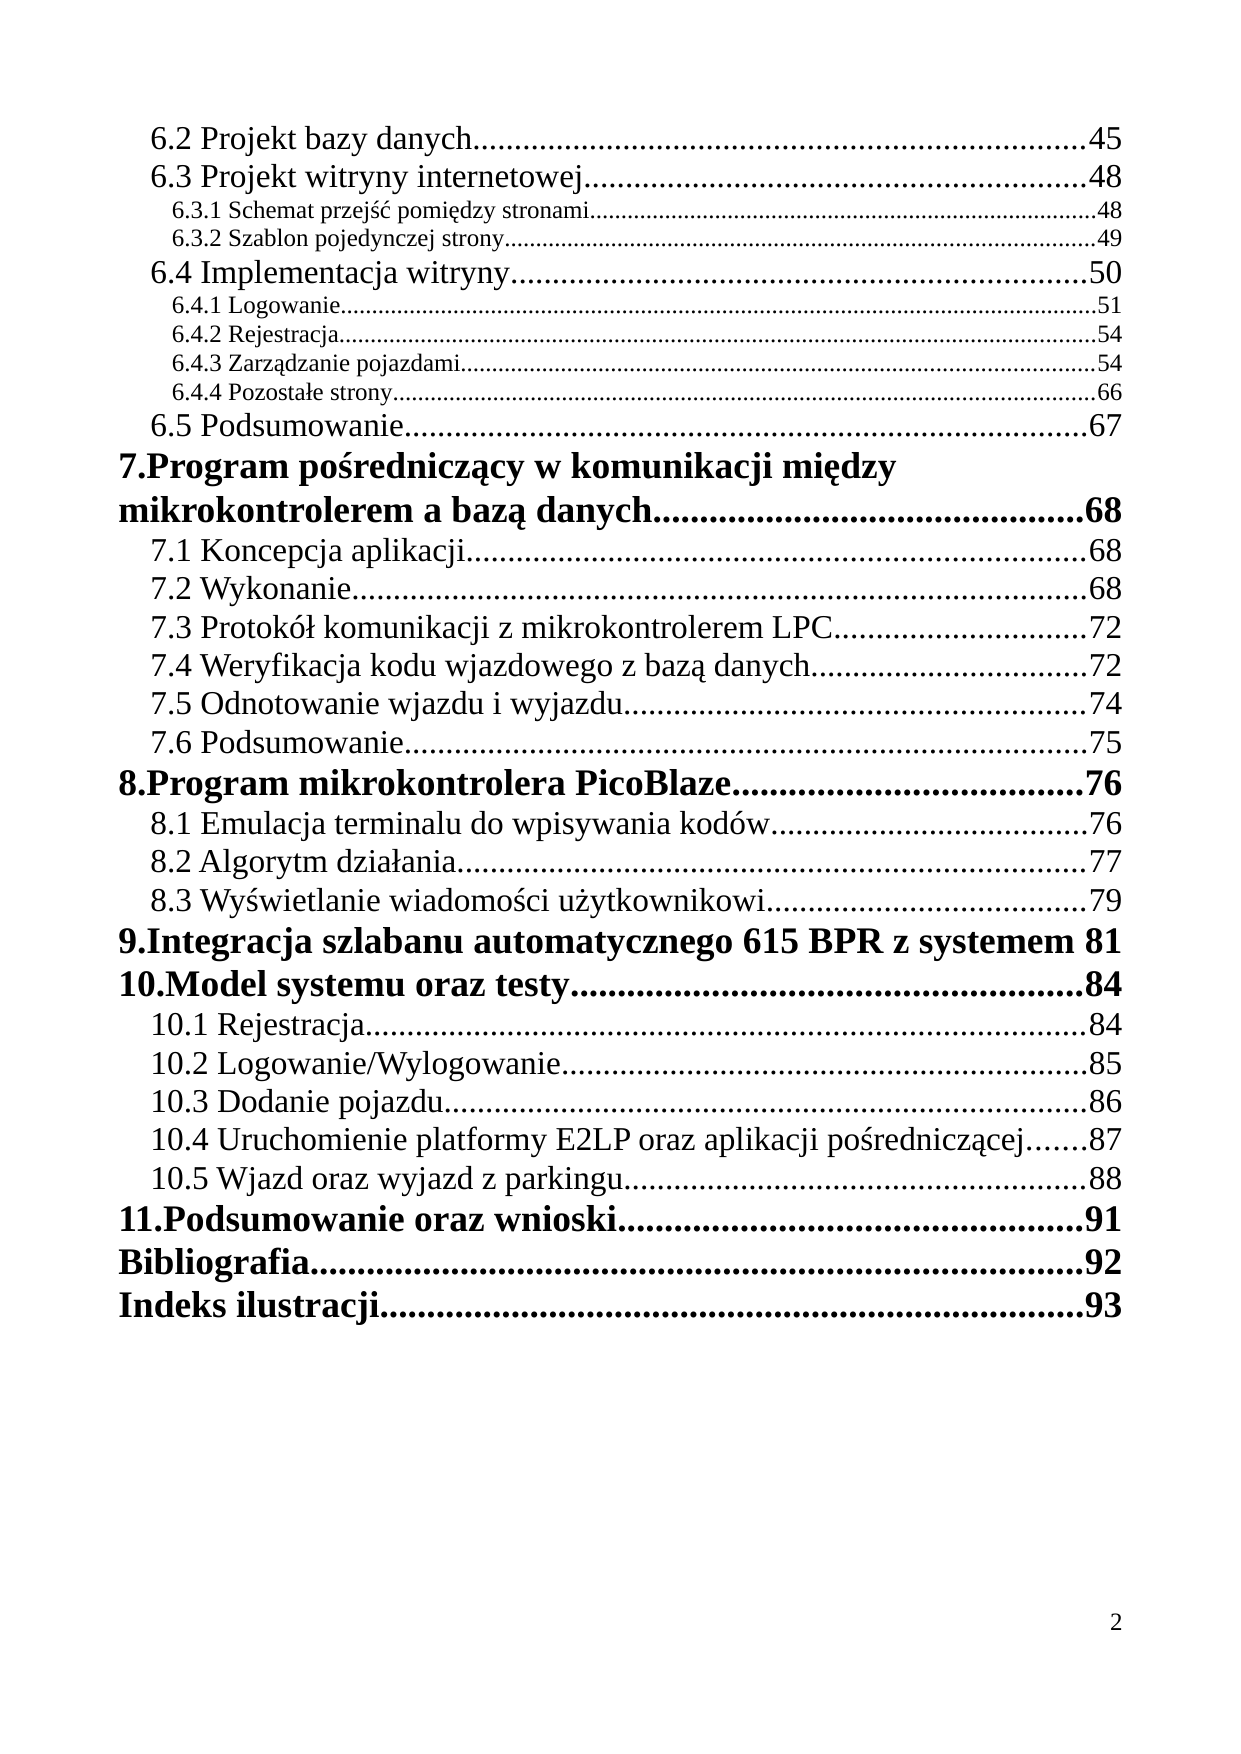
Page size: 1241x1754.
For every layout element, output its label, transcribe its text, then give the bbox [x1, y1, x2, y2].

text 7.Program pośredniczący w komunikacji między mikrokontrolerem a bazą danych 68 [118, 444, 1122, 530]
text 8.2 Algorytm działania 77 [118, 842, 1122, 880]
text 6.4.2 Rejestracja 54 [118, 319, 1122, 348]
text 7.6 Podsumowanie 75 [118, 722, 1122, 760]
text 9.Integracja szlabanu automatycznego 615 BPR z systemem 81 [118, 918, 1122, 961]
text 10.1 Rejestracja 84 [118, 1004, 1122, 1043]
text 7.5 Odnotowanie wjazdu i wyjazdu 74 [118, 683, 1122, 722]
text 10.4 Uruchomienie platformy E2LP oraz aplikacji pośredniczącej 87 [118, 1119, 1122, 1158]
text 6.5 Podsumowanie 67 [118, 406, 1122, 444]
text 6.4 Implementacja witryny 50 [118, 252, 1122, 291]
text 6.3.2 Szablon pojedynczej strony 49 [118, 223, 1122, 252]
text Indeks ilustracji 93 [118, 1282, 1122, 1326]
text 8.3 Wyświetlanie wiadomości użytkownikowi 79 [118, 880, 1122, 918]
text 7.2 Wykonanie 68 [118, 568, 1122, 607]
text 8.Program mikrokontrolera PicoBlaze 76 [118, 760, 1122, 803]
text 6.2 Projekt bazy danych 45 [118, 118, 1122, 156]
text 6.4.3 Zarządzanie pojazdami 54 [118, 348, 1122, 377]
text 7.3 Protokół komunikacji z mikrokontrolerem LPC 72 [118, 607, 1122, 645]
text 10.5 Wjazd oraz wyjazd z parkingu 88 [118, 1158, 1122, 1196]
text 6.3.1 Schemat przejść pomiędzy stronami 48 [118, 195, 1122, 223]
text 7.1 Koncepcja aplikacji 68 [118, 530, 1122, 568]
text 11.Podsumowanie oraz wnioski 91 [118, 1196, 1122, 1239]
text 6.4.4 Pozostałe strony 66 [118, 377, 1122, 406]
text Bibliografia 92 [118, 1239, 1122, 1282]
text 6.4.1 Logowanie 51 [118, 291, 1122, 319]
text 10.3 Dodanie pojazdu 86 [118, 1081, 1122, 1119]
text 10.Model systemu oraz testy 84 [118, 961, 1122, 1004]
text 8.1 Emulacja terminalu do wpisywania kodów 76 [118, 803, 1122, 842]
text 10.2 Logowanie/Wylogowanie 85 [118, 1043, 1122, 1081]
text 7.4 Weryfikacja kodu wjazdowego z bazą danych 72 [118, 645, 1122, 683]
text 6.3 Projekt witryny internetowej 48 [118, 156, 1122, 195]
